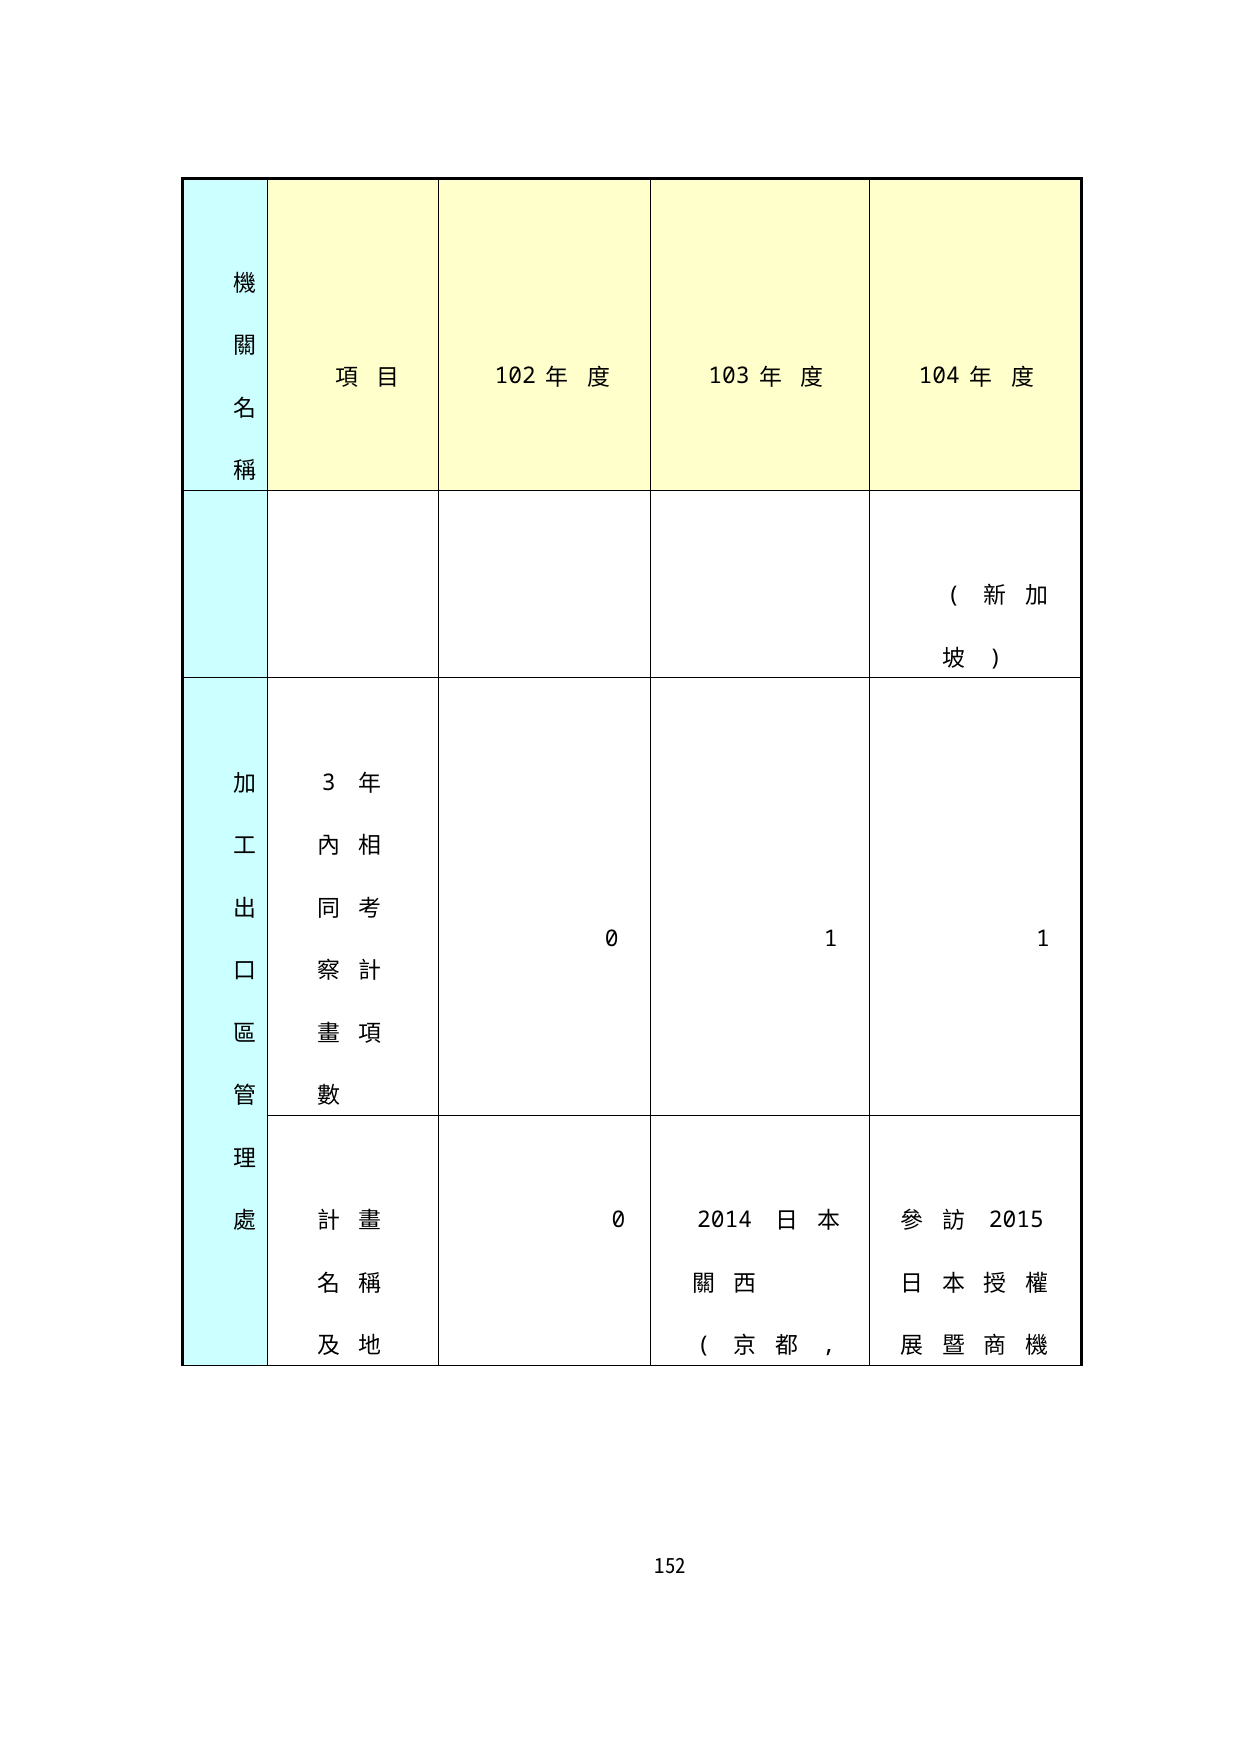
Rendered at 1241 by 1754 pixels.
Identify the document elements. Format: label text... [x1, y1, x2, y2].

table_header 103年度 [651, 180, 869, 490]
table_cell 參訪2015日本授權展暨商機 [870, 1116, 1080, 1365]
table_cell 計畫名稱及地 [268, 1116, 438, 1365]
table_cell (新加坡) [870, 491, 1080, 677]
table_cell 0 [439, 678, 650, 1115]
table_header 104年度 [870, 180, 1080, 490]
table_cell [268, 491, 438, 677]
table_cell 1 [651, 678, 869, 1115]
table_cell 1 [870, 678, 1080, 1115]
table_cell 2014日本關西 (京都, [651, 1116, 869, 1365]
table_cell 3年內相同考察計畫項數 [268, 678, 438, 1115]
table_header 機關名稱 [184, 180, 267, 490]
table_cell [439, 491, 650, 677]
table_cell 0 [439, 1116, 650, 1365]
table_header 102年度 [439, 180, 650, 490]
table_cell [651, 491, 869, 677]
table_cell [184, 491, 267, 677]
table_cell 加工出口區管理處 [184, 678, 267, 1365]
table_header 項目 [268, 180, 438, 490]
